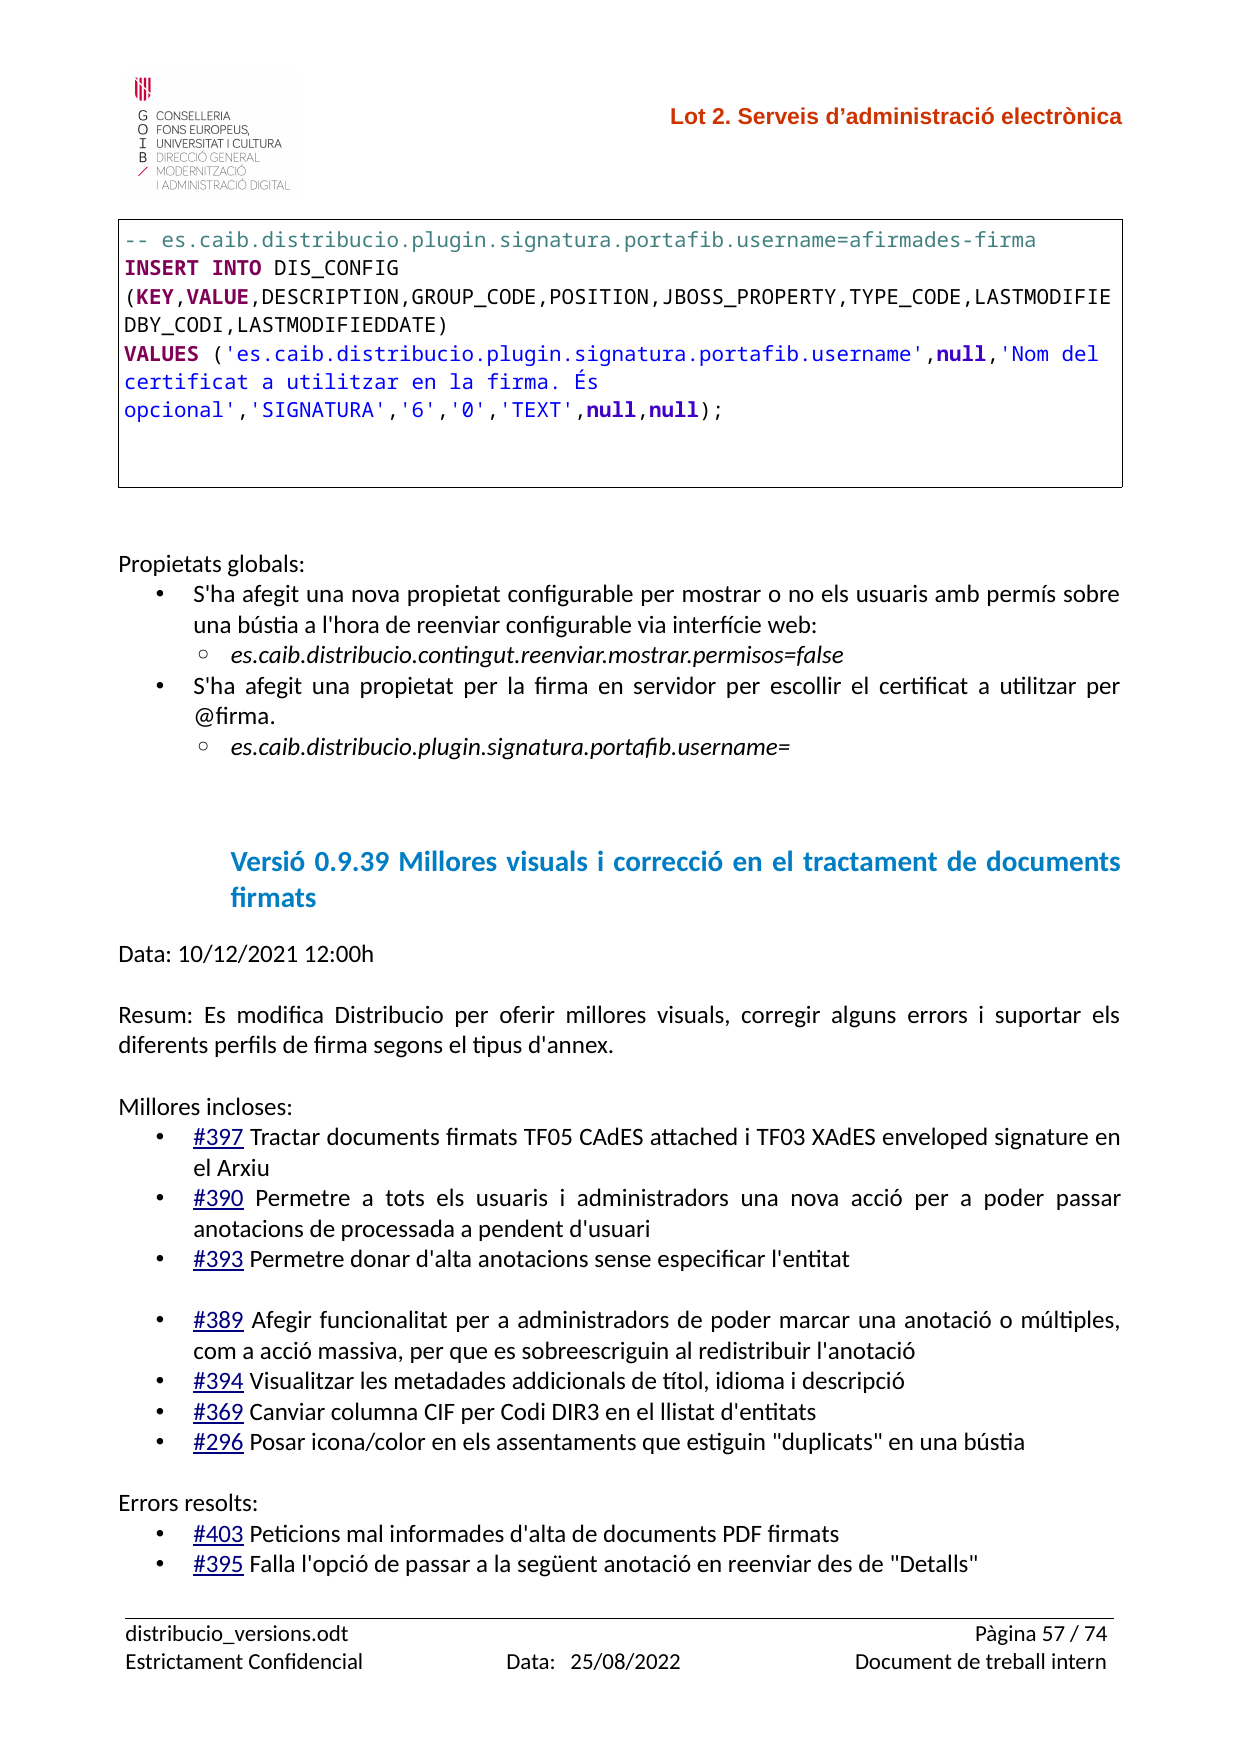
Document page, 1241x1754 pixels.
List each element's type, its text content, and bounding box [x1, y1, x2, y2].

text Propietats globals: [118, 548, 1122, 578]
list es.caib.distribucio.contingut.reenviar.mostrar.permisos=false [193, 639, 1122, 670]
list #389 Afegir funcionalitat per a administradors de poder marcar una anotació o múltiples, com a acció massiva, per que es sobreescriguin al redistribuir l'anotació [156, 1304, 1122, 1365]
list #403 Peticions mal informades d'alta de documents PDF firmats [156, 1518, 1122, 1548]
text Data: 10/12/2021 12:00h [118, 938, 1122, 968]
text Errors resolts: [118, 1487, 1122, 1518]
list #369 Canviar columna CIF per Codi DIR3 en el llistat d'entitats [156, 1396, 1122, 1426]
picture [126, 70, 299, 197]
list #394 Visualitzar les metadades addicionals de títol, idioma i descripció [156, 1365, 1122, 1396]
list #296 Posar icona/color en els assentaments que estiguin "duplicats" en una bústia [156, 1426, 1122, 1457]
list #390 Permetre a tots els usuaris i administradors una nova acció per a poder passar anotacions de processada a pendent d'usuari [156, 1182, 1122, 1243]
list #397 Tractar documents firmats TF05 CAdES attached i TF03 XAdES enveloped signature en el Arxiu [156, 1121, 1122, 1182]
list es.caib.distribucio.plugin.signatura.portafib.username= [193, 731, 1122, 761]
text Millores incloses: [118, 1091, 1122, 1121]
subtitle Versió 0.9.39 Millores visuals i correcció en el tractament de documents firmats [153, 843, 1122, 914]
list S'ha afegit una nova propietat configurable per mostrar o no els usuaris amb permís sobre una bústia a l'hora de reenviar configurable via interfície web: [156, 578, 1122, 639]
list S'ha afegit una propietat per la firma en servidor per escollir el certificat a utilitzar per @firma. [156, 670, 1122, 731]
list #393 Permetre donar d'alta anotacions sense especificar l'entitat [156, 1243, 1122, 1274]
list #395 Falla l'opció de passar a la següent anotació en reenviar des de "Detalls" [156, 1548, 1122, 1579]
text Resum: Es modifica Distribucio per oferir millores visuals, corregir alguns errors i suportar els diferents perfils de firma segons el tipus d'annex. [118, 999, 1122, 1060]
table_header -- es.caib.distribucio.plugin.signatura.portafib.username=afirmades-firma INSERT INTO DIS_CONFIG (KEY,VALUE,DESCRIPTION,GROUP_CODE,POSITION,JBOSS_PROPERTY,TYPE_CODE,LASTMODIFIEDBY_CODI,LASTMODIFIEDDATE) VALUES ('es.caib.distribucio.plugin.signatura.portafib.username',null,'Nom del certificat a utilitzar en la firma. És opcional','SIGNATURA','6','0','TEXT',null,null); [119, 220, 1122, 487]
